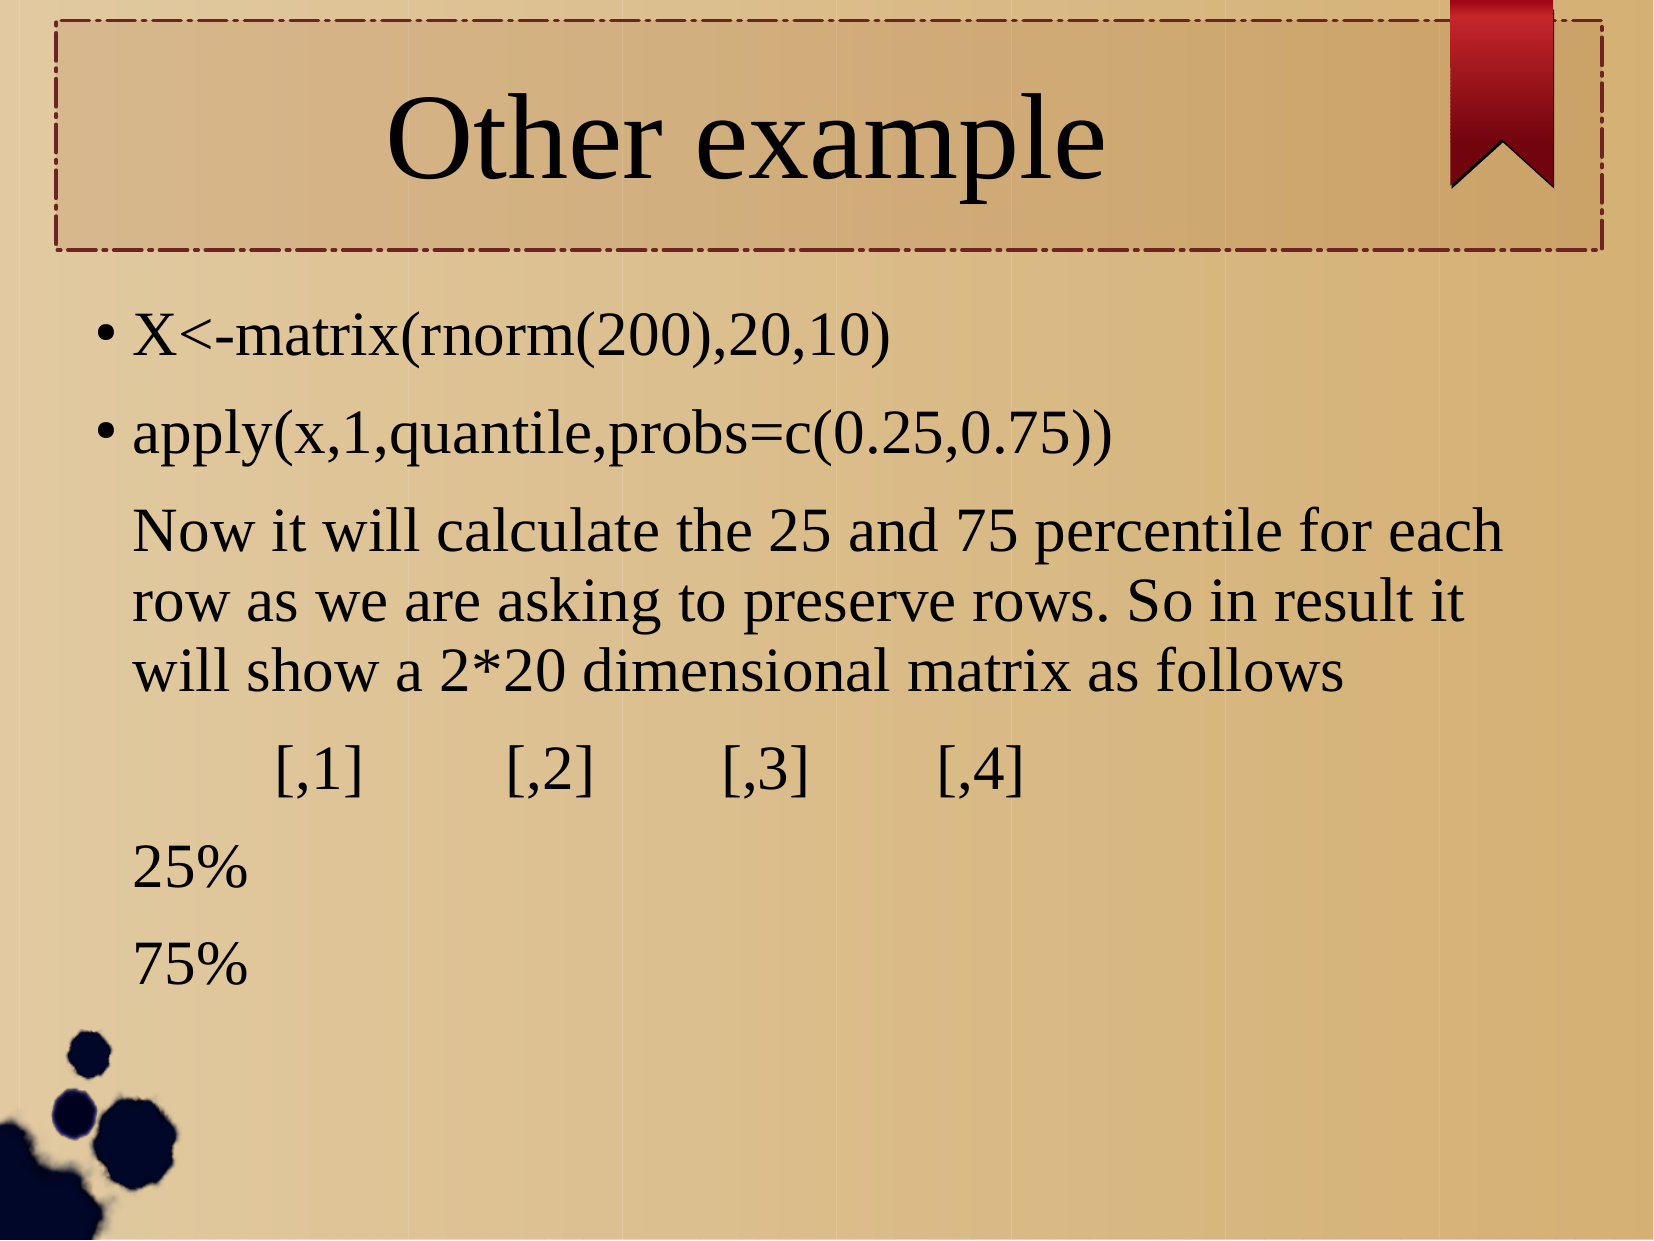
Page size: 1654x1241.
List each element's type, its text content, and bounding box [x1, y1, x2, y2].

list X<-matrix(rnorm(200),20,10) apply(x,1,quantile,probs=c(0.25,0.75)) Now it will calculate the 25 and 75 percentile for each row as we are asking to preserve rows. So in result it will show a 2*20 dimensional matrix as follows [,1] [,2] [,3] [,4] 25% 75% [82, 299, 1571, 1019]
title Other example [82, 47, 1412, 229]
